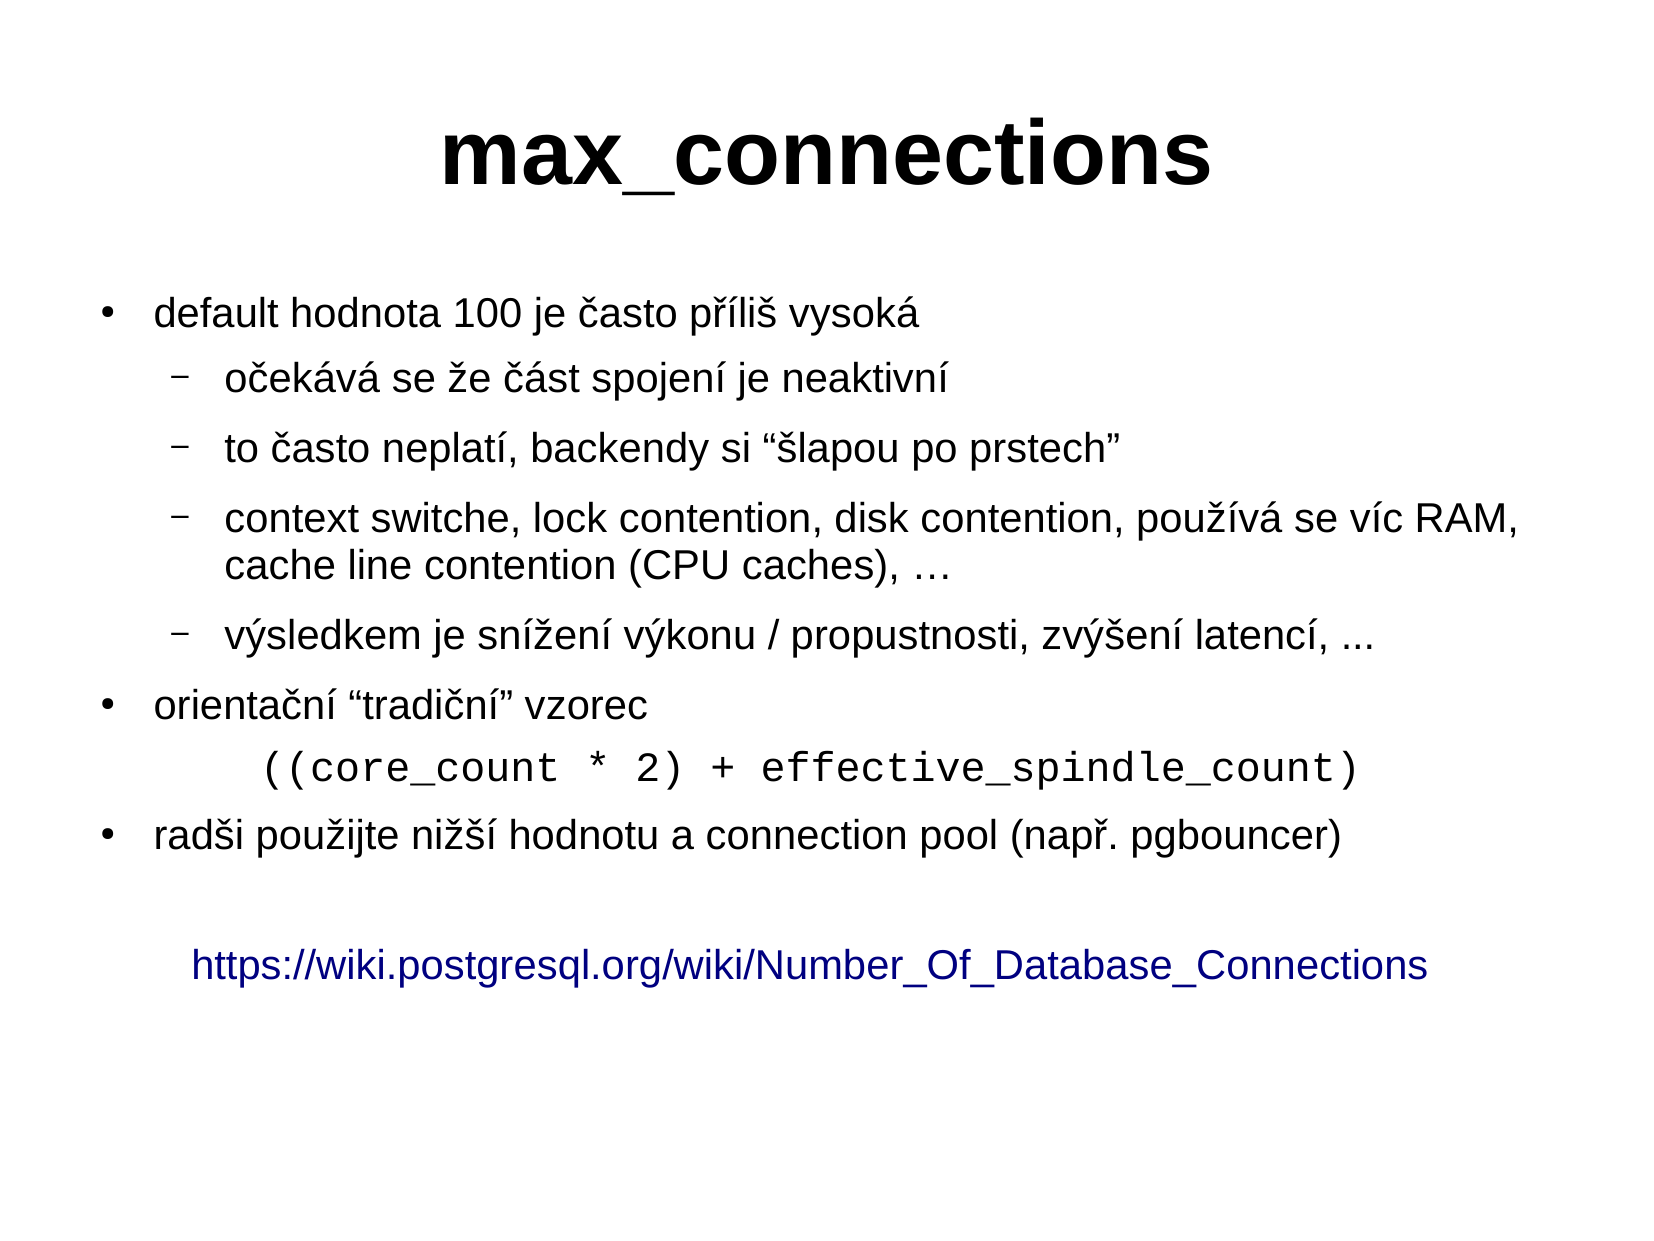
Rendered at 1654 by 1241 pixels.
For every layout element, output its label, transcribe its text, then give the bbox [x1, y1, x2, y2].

list default hodnota 100 je často příliš vysoká očekává se že část spojení je neaktivní to často neplatí, backendy si “šlapou po prstech” context switche, lock contention, disk contention, používá se víc RAM, cache line contention (CPU caches), … výsledkem je snížení výkonu / propustnosti, zvýšení latencí, ... orientační “tradiční” vzorec ((core_count * 2) + effective_spindle_count) radši použijte nižší hodnotu a connection pool (např. pgbouncer) https://wiki.postgresql.org/wiki/Number_Of_Database_Connections [82, 290, 1538, 1111]
title max_connections [82, 49, 1571, 257]
